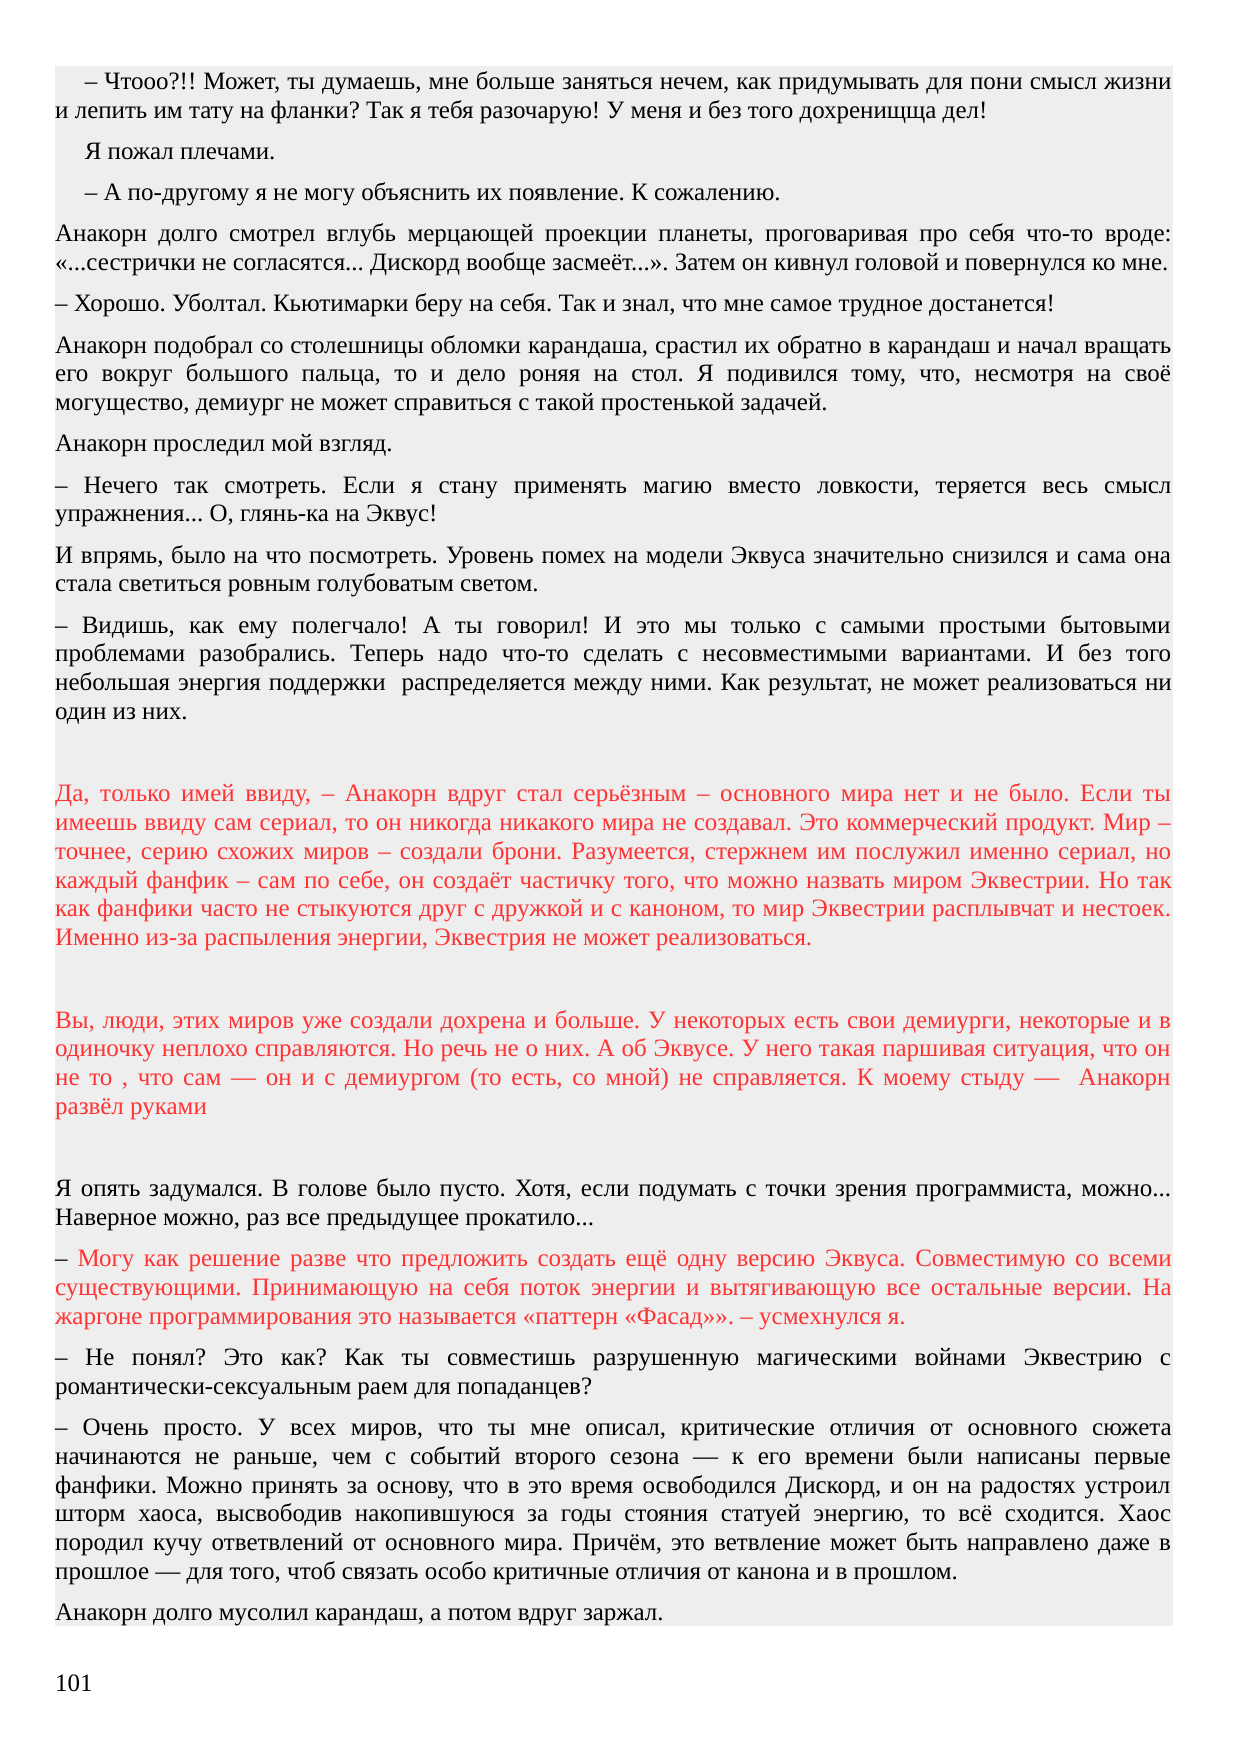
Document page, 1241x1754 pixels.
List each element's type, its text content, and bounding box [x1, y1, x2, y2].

text – Не понял? Это как? Как ты совместишь разрушенную магическими войнами Эквестрию с романтически-сексуальным раем для попаданцев? [55, 1342, 1173, 1400]
text Вы, люди, этих миров уже создали дохрена и больше. У некоторых есть свои демиурги, некоторые и в одиночку неплохо справляются. Но речь не о них. А об Эквусе. У него такая паршивая ситуация, что он не то , что сам — он и с демиургом (то есть, со мной) не справляется. К моему стыду — Анакорн развёл руками [55, 1005, 1173, 1120]
text – Видишь, как ему полегчало! А ты говорил! И это мы только с самыми простыми бытовыми проблемами разобрались. Теперь надо что-то сделать с несовместимыми вариантами. И без того небольшая энергия поддержки распределяется между ними. Как результат, не может реализоваться ни один из них. [55, 610, 1173, 725]
text – А по-другому я не могу объяснить их появление. К сожалению. [55, 177, 1173, 206]
text Я пожал плечами. [55, 136, 1173, 165]
text И впрямь, было на что посмотреть. Уровень помех на модели Эквуса значительно снизился и сама она стала светиться ровным голубоватым светом. [55, 540, 1173, 597]
text Анакорн проследил мой взгляд. [55, 428, 1173, 457]
text – Могу как решение разве что предложить создать ещё одну версию Эквуса. Совместимую со всеми существующими. Принимающую на себя поток энергии и вытягивающую все остальные версии. На жаргоне программирования это называется «паттерн «Фасад»». – усмехнулся я. [55, 1243, 1173, 1330]
text – Чтооо?!! Может, ты думаешь, мне больше заняться нечем, как придумывать для пони смысл жизни и лепить им тату на фланки? Так я тебя разочарую! У меня и без того дохренищща дел! [55, 66, 1173, 123]
text Да, только имей ввиду, – Анакорн вдруг стал серьёзным – основного мира нет и не было. Если ты имеешь ввиду сам сериал, то он никогда никакого мира не создавал. Это коммерческий продукт. Мир – точнее, серию схожих миров – создали брони. Разумеется, стержнем им послужил именно сериал, но каждый фанфик – сам по себе, он создаёт частичку того, что можно назвать миром Эквестрии. Но так как фанфики часто не стыкуются друг с дружкой и с каноном, то мир Эквестрии расплывчат и нестоек. Именно из-за распыления энергии, Эквестрия не может реализоваться. [55, 778, 1173, 951]
text Я опять задумался. В голове было пусто. Хотя, если подумать с точки зрения программиста, можно... Наверное можно, раз все предыдущее прокатило... [55, 1173, 1173, 1231]
text – Хорошо. Уболтал. Кьютимарки беру на себя. Так и знал, что мне самое трудное достанется! [55, 288, 1173, 317]
text – Очень просто. У всех миров, что ты мне описал, критические отличия от основного сюжета начинаются не раньше, чем с событий второго сезона — к его времени были написаны первые фанфики. Можно принять за основу, что в это время освободился Дискорд, и он на радостях устроил шторм хаоса, высвободив накопившуюся за годы стояния статуей энергию, то всё сходится. Хаос породил кучу ответвлений от основного мира. Причём, это ветвление может быть направлено даже в прошлое — для того, чтоб связать особо критичные отличия от канона и в прошлом. [55, 1412, 1173, 1585]
text Анакорн долго мусолил карандаш, а потом вдруг заржал. [55, 1597, 1173, 1626]
text – Нечего так смотреть. Если я стану применять магию вместо ловкости, теряется весь смысл упражнения... О, глянь-ка на Эквус! [55, 470, 1173, 527]
text Анакорн долго смотрел вглубь мерцающей проекции планеты, проговаривая про себя что-то вроде: «...сестрички не согласятся... Дискорд вообще засмеёт...». Затем он кивнул головой и повернулся ко мне. [55, 218, 1173, 276]
text Анакорн подобрал со столешницы обломки карандаша, срастил их обратно в карандаш и начал вращать его вокруг большого пальца, то и дело роняя на стол. Я подивился тому, что, несмотря на своё могущество, демиург не может справиться с такой простенькой задачей. [55, 330, 1173, 416]
